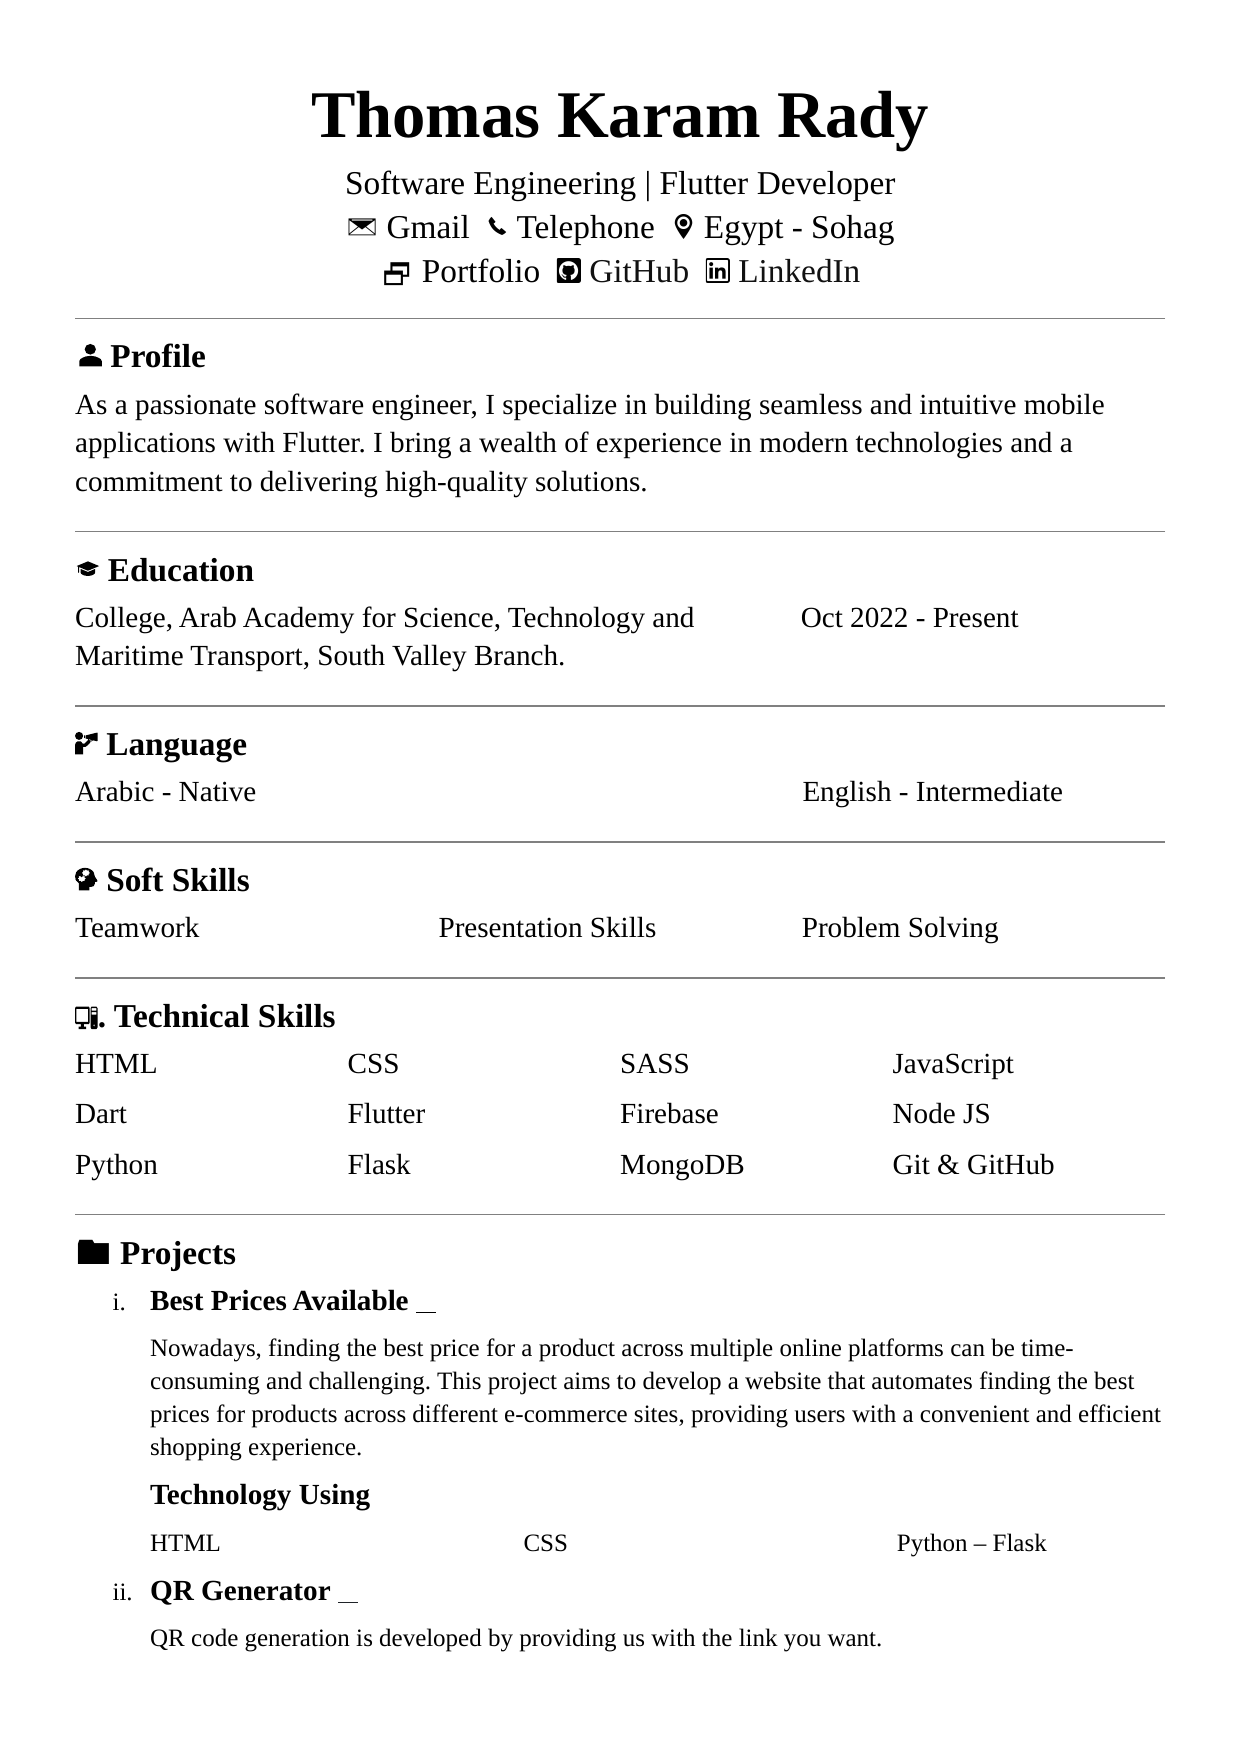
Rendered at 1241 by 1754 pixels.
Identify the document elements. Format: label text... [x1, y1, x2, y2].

text  Portfolio GitHub LinkedIn [75, 251, 1165, 289]
text Arabic - Native [75, 774, 772, 808]
text JavaScript [892, 1046, 1165, 1080]
picture [671, 214, 696, 239]
text HTML [75, 1046, 347, 1080]
list QR Generator 🔗 [112, 1573, 1165, 1606]
text Flask [347, 1147, 620, 1181]
text College, Arab Academy for Science, Technology and Maritime Transport, South Valley Branch. [75, 600, 771, 672]
text Git & GitHub [892, 1147, 1165, 1181]
list CSS [486, 1528, 792, 1556]
text Firebase [620, 1097, 892, 1130]
text CSS [347, 1046, 620, 1080]
text Software Engineering | Flutter Developer [75, 163, 1165, 201]
text Soft Skills [75, 860, 1165, 898]
text  Gmail  Telephone Egypt - Sohag [75, 207, 1165, 246]
list QR code generation is developed by providing us with the link you want. [112, 1623, 1165, 1652]
list Technology Using [112, 1477, 1165, 1511]
text Presentation Skills [438, 910, 802, 944]
picture [705, 258, 730, 283]
text  Projects [75, 1233, 1165, 1271]
text Profile [75, 337, 1165, 375]
text As a passionate software engineer, I specialize in building seamless and intuitive mobile applications with Flutter. I bring a wealth of experience in modern technologies and a commitment to delivering high-quality solutions. [75, 387, 1165, 497]
text Teamwork [75, 910, 438, 944]
text SASS [620, 1046, 892, 1080]
text . Technical Skills [75, 996, 1165, 1034]
picture [556, 258, 581, 283]
text Problem Solving [802, 910, 1165, 944]
text Education [75, 550, 1165, 588]
text Language [75, 724, 1165, 763]
text Dart [75, 1097, 347, 1130]
text Oct 2022 - Present [801, 600, 1165, 633]
text Python [75, 1147, 347, 1181]
list Python – Flask [859, 1528, 1165, 1556]
text Flutter [347, 1097, 620, 1130]
list Best Prices Available 🔗 [112, 1283, 1165, 1316]
text Node JS [892, 1097, 1165, 1130]
text Thomas Karam Rady [75, 75, 1165, 152]
list HTML [112, 1528, 418, 1556]
list Nowadays, finding the best price for a product across multiple online platforms can be time-consuming and challenging. This project aims to develop a website that automates finding the best prices for products across different e-commerce sites, providing users with a convenient and efficient shopping experience. [112, 1333, 1165, 1461]
text MongoDB [620, 1147, 892, 1181]
text English - Intermediate [802, 774, 1165, 808]
